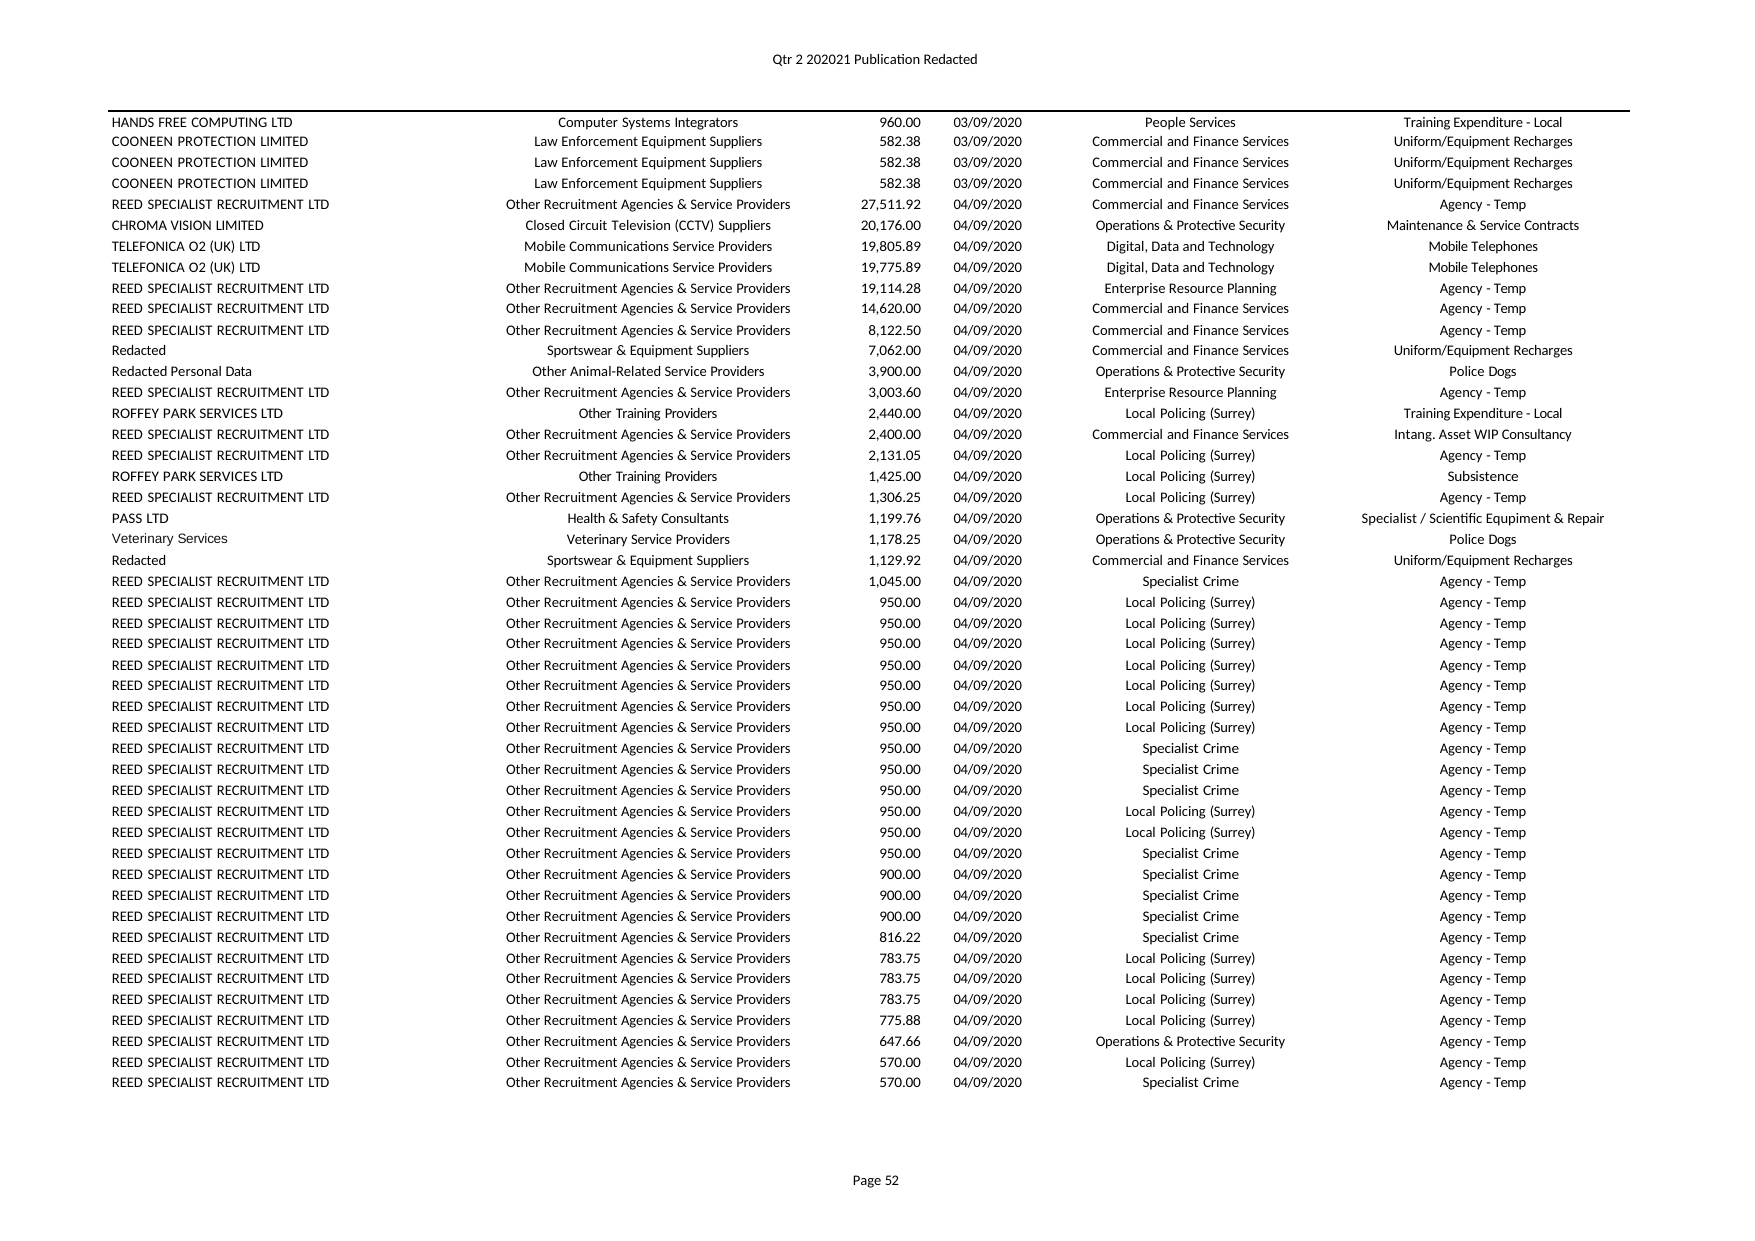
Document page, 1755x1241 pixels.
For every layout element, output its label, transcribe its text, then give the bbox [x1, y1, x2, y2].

table_cell 04/09/2020 [928, 320, 1044, 340]
table_cell 04/09/2020 [928, 382, 1044, 403]
table_cell 04/09/2020 [928, 948, 1044, 968]
table_cell REED SPECIALIST RECRUITMENT LTD [108, 634, 465, 654]
table_cell 900.00 [829, 885, 927, 906]
table_cell Agency - Temp [1337, 592, 1629, 613]
table_cell Other Recruitment Agencies & Service Providers [465, 843, 829, 864]
table_cell Commercial and Finance Services [1045, 320, 1337, 340]
table_cell REED SPECIALIST RECRUITMENT LTD [108, 969, 465, 989]
table_cell Uniform/Equipment Recharges [1337, 173, 1629, 194]
table_cell 8,122.50 [829, 320, 927, 340]
table_cell 04/09/2020 [928, 990, 1044, 1010]
table_cell 1,306.25 [829, 487, 927, 508]
table_cell Agency - Temp [1337, 634, 1629, 654]
table_cell REED SPECIALIST RECRUITMENT LTD [108, 822, 465, 843]
table_cell Agency - Temp [1337, 1031, 1629, 1052]
table_cell 04/09/2020 [928, 1031, 1044, 1052]
table_cell Other Recruitment Agencies & Service Providers [465, 1073, 829, 1093]
table_cell Local Policing (Surrey) [1045, 466, 1337, 487]
table_cell ROFFEY PARK SERVICES LTD [108, 466, 465, 487]
table_cell Specialist Crime [1045, 885, 1337, 906]
table_cell Commercial and Finance Services [1045, 194, 1337, 215]
table_cell Other Recruitment Agencies & Service Providers [465, 1010, 829, 1031]
table_cell Agency - Temp [1337, 696, 1629, 717]
table_cell 19,775.89 [829, 257, 927, 278]
table_cell 783.75 [829, 990, 927, 1010]
table_cell Commercial and Finance Services [1045, 152, 1337, 173]
table_cell Operations & Protective Security [1045, 361, 1337, 382]
table_cell Other Recruitment Agencies & Service Providers [465, 613, 829, 633]
table_cell Local Policing (Surrey) [1045, 592, 1337, 613]
table_cell People Services [1045, 112, 1337, 131]
table_cell 04/09/2020 [928, 822, 1044, 843]
table_cell Agency - Temp [1337, 1010, 1629, 1031]
table_cell Mobile Communications Service Providers [465, 236, 829, 257]
table_cell Uniform/Equipment Recharges [1337, 550, 1629, 571]
table_cell Local Policing (Surrey) [1045, 655, 1337, 675]
table_cell Law Enforcement Equipment Suppliers [465, 131, 829, 152]
table_cell Operations & Protective Security [1045, 1031, 1337, 1052]
table_cell COONEEN PROTECTION LIMITED [108, 131, 465, 152]
table_cell 03/09/2020 [928, 173, 1044, 194]
table_cell Agency - Temp [1337, 382, 1629, 403]
table_cell Other Recruitment Agencies & Service Providers [465, 969, 829, 989]
table_cell Sportswear & Equipment Suppliers [465, 550, 829, 571]
table_cell Training Expenditure - Local [1337, 112, 1629, 131]
table_cell Local Policing (Surrey) [1045, 634, 1337, 654]
table_cell 04/09/2020 [928, 257, 1044, 278]
table_cell 950.00 [829, 843, 927, 864]
table_cell COONEEN PROTECTION LIMITED [108, 173, 465, 194]
table_cell 04/09/2020 [928, 424, 1044, 445]
table_cell REED SPECIALIST RECRUITMENT LTD [108, 1031, 465, 1052]
table_cell Local Policing (Surrey) [1045, 801, 1337, 822]
table_cell 04/09/2020 [928, 529, 1044, 550]
table_cell 04/09/2020 [928, 299, 1044, 319]
table_cell 04/09/2020 [928, 759, 1044, 780]
table_cell 04/09/2020 [928, 675, 1044, 696]
table_cell 950.00 [829, 822, 927, 843]
table_cell Agency - Temp [1337, 278, 1629, 298]
table_cell Other Recruitment Agencies & Service Providers [465, 822, 829, 843]
table_cell 900.00 [829, 864, 927, 885]
table_cell TELEFONICA O2 (UK) LTD [108, 257, 465, 278]
table_cell Commercial and Finance Services [1045, 173, 1337, 194]
table_cell Agency - Temp [1337, 969, 1629, 989]
table_cell Local Policing (Surrey) [1045, 1052, 1337, 1073]
table_cell REED SPECIALIST RECRUITMENT LTD [108, 717, 465, 738]
table_cell 04/09/2020 [928, 403, 1044, 424]
table_cell 04/09/2020 [928, 801, 1044, 822]
table_cell Other Recruitment Agencies & Service Providers [465, 299, 829, 319]
table_cell 04/09/2020 [928, 885, 1044, 906]
table_cell 950.00 [829, 801, 927, 822]
table_cell 04/09/2020 [928, 487, 1044, 508]
table_cell Other Recruitment Agencies & Service Providers [465, 780, 829, 801]
table_cell 950.00 [829, 759, 927, 780]
table_cell Veterinary Services [108, 529, 465, 550]
table_cell Mobile Telephones [1337, 257, 1629, 278]
table_cell Agency - Temp [1337, 445, 1629, 466]
table_cell Local Policing (Surrey) [1045, 696, 1337, 717]
table_cell Other Recruitment Agencies & Service Providers [465, 1031, 829, 1052]
table_cell 783.75 [829, 969, 927, 989]
table_cell Local Policing (Surrey) [1045, 969, 1337, 989]
table_cell 04/09/2020 [928, 215, 1044, 236]
table_cell Other Recruitment Agencies & Service Providers [465, 885, 829, 906]
table_cell REED SPECIALIST RECRUITMENT LTD [108, 655, 465, 675]
table_cell Digital, Data and Technology [1045, 236, 1337, 257]
table_cell Other Recruitment Agencies & Service Providers [465, 382, 829, 403]
table_cell Agency - Temp [1337, 1052, 1629, 1073]
table_cell 950.00 [829, 675, 927, 696]
table_cell Agency - Temp [1337, 885, 1629, 906]
table_cell 04/09/2020 [928, 1073, 1044, 1093]
table_cell 2,440.00 [829, 403, 927, 424]
table_cell REED SPECIALIST RECRUITMENT LTD [108, 194, 465, 215]
table_cell Mobile Communications Service Providers [465, 257, 829, 278]
table_cell Other Recruitment Agencies & Service Providers [465, 801, 829, 822]
table_cell Enterprise Resource Planning [1045, 278, 1337, 298]
table_cell 19,805.89 [829, 236, 927, 257]
table_cell 04/09/2020 [928, 236, 1044, 257]
table_cell 2,131.05 [829, 445, 927, 466]
table_cell Other Training Providers [465, 466, 829, 487]
table_cell 950.00 [829, 780, 927, 801]
table_cell Agency - Temp [1337, 822, 1629, 843]
table_cell 950.00 [829, 592, 927, 613]
table_cell 04/09/2020 [928, 780, 1044, 801]
table_cell REED SPECIALIST RECRUITMENT LTD [108, 278, 465, 298]
table_cell Agency - Temp [1337, 843, 1629, 864]
table_cell REED SPECIALIST RECRUITMENT LTD [108, 927, 465, 948]
table_cell Specialist Crime [1045, 906, 1337, 927]
table_cell Maintenance & Service Contracts [1337, 215, 1629, 236]
table_cell 570.00 [829, 1073, 927, 1093]
table_cell Redacted [108, 340, 465, 361]
table_cell Other Animal-Related Service Providers [465, 361, 829, 382]
table_cell 04/09/2020 [928, 634, 1044, 654]
table_cell Uniform/Equipment Recharges [1337, 152, 1629, 173]
table_cell Agency - Temp [1337, 655, 1629, 675]
table_cell 816.22 [829, 927, 927, 948]
table_cell Enterprise Resource Planning [1045, 382, 1337, 403]
table_cell 570.00 [829, 1052, 927, 1073]
table_cell Other Recruitment Agencies & Service Providers [465, 278, 829, 298]
table_cell 1,045.00 [829, 571, 927, 592]
table_cell REED SPECIALIST RECRUITMENT LTD [108, 906, 465, 927]
table_cell 04/09/2020 [928, 361, 1044, 382]
table_cell Operations & Protective Security [1045, 529, 1337, 550]
table_cell 582.38 [829, 152, 927, 173]
table_cell Local Policing (Surrey) [1045, 948, 1337, 968]
table_cell 950.00 [829, 717, 927, 738]
table_cell 04/09/2020 [928, 278, 1044, 298]
table_cell Local Policing (Surrey) [1045, 822, 1337, 843]
table_cell Local Policing (Surrey) [1045, 717, 1337, 738]
table_cell Redacted Personal Data [108, 361, 465, 382]
table_cell Uniform/Equipment Recharges [1337, 131, 1629, 152]
table_cell Agency - Temp [1337, 487, 1629, 508]
table_cell REED SPECIALIST RECRUITMENT LTD [108, 1010, 465, 1031]
table_cell Other Recruitment Agencies & Service Providers [465, 592, 829, 613]
table_cell 04/09/2020 [928, 340, 1044, 361]
table_cell Local Policing (Surrey) [1045, 990, 1337, 1010]
table_cell REED SPECIALIST RECRUITMENT LTD [108, 424, 465, 445]
table_cell TELEFONICA O2 (UK) LTD [108, 236, 465, 257]
table_cell Agency - Temp [1337, 613, 1629, 633]
table_cell 1,178.25 [829, 529, 927, 550]
table_cell Other Recruitment Agencies & Service Providers [465, 696, 829, 717]
table_cell REED SPECIALIST RECRUITMENT LTD [108, 738, 465, 759]
table_cell 783.75 [829, 948, 927, 968]
table_cell 04/09/2020 [928, 1010, 1044, 1031]
table_cell 03/09/2020 [928, 152, 1044, 173]
table_cell 04/09/2020 [928, 613, 1044, 633]
table_cell Law Enforcement Equipment Suppliers [465, 173, 829, 194]
table_cell REED SPECIALIST RECRUITMENT LTD [108, 382, 465, 403]
table_cell Other Recruitment Agencies & Service Providers [465, 424, 829, 445]
table_cell Agency - Temp [1337, 864, 1629, 885]
table_cell Other Recruitment Agencies & Service Providers [465, 927, 829, 948]
table_cell Agency - Temp [1337, 759, 1629, 780]
table_cell Training Expenditure - Local [1337, 403, 1629, 424]
table_cell Health & Safety Consultants [465, 508, 829, 529]
table_cell REED SPECIALIST RECRUITMENT LTD [108, 759, 465, 780]
table_cell REED SPECIALIST RECRUITMENT LTD [108, 1052, 465, 1073]
table_cell 04/09/2020 [928, 906, 1044, 927]
table_cell Other Recruitment Agencies & Service Providers [465, 864, 829, 885]
table_cell Other Recruitment Agencies & Service Providers [465, 738, 829, 759]
table_cell 04/09/2020 [928, 843, 1044, 864]
table_cell 04/09/2020 [928, 1052, 1044, 1073]
table_cell REED SPECIALIST RECRUITMENT LTD [108, 948, 465, 968]
table_cell Commercial and Finance Services [1045, 424, 1337, 445]
table_cell 960.00 [829, 112, 927, 131]
table_cell Local Policing (Surrey) [1045, 445, 1337, 466]
table_cell REED SPECIALIST RECRUITMENT LTD [108, 780, 465, 801]
table_cell 19,114.28 [829, 278, 927, 298]
table_cell Police Dogs [1337, 529, 1629, 550]
table_cell Computer Systems Integrators [465, 112, 829, 131]
table_cell HANDS FREE COMPUTING LTD [108, 112, 465, 131]
table_cell Intang. Asset WIP Consultancy [1337, 424, 1629, 445]
table_cell 27,511.92 [829, 194, 927, 215]
table_cell 582.38 [829, 173, 927, 194]
table_cell Other Recruitment Agencies & Service Providers [465, 990, 829, 1010]
table_cell Specialist Crime [1045, 843, 1337, 864]
table_cell Specialist Crime [1045, 780, 1337, 801]
table_cell Agency - Temp [1337, 948, 1629, 968]
table_cell Other Recruitment Agencies & Service Providers [465, 948, 829, 968]
table_cell REED SPECIALIST RECRUITMENT LTD [108, 990, 465, 1010]
table_cell 20,176.00 [829, 215, 927, 236]
table_cell Specialist Crime [1045, 571, 1337, 592]
table_cell REED SPECIALIST RECRUITMENT LTD [108, 320, 465, 340]
table_cell Agency - Temp [1337, 571, 1629, 592]
table_cell Other Recruitment Agencies & Service Providers [465, 445, 829, 466]
table_cell Agency - Temp [1337, 927, 1629, 948]
table_cell 950.00 [829, 634, 927, 654]
table_cell 950.00 [829, 696, 927, 717]
table_cell Commercial and Finance Services [1045, 550, 1337, 571]
table_cell Agency - Temp [1337, 717, 1629, 738]
table_cell Closed Circuit Television (CCTV) Suppliers [465, 215, 829, 236]
table_cell 7,062.00 [829, 340, 927, 361]
table_cell Law Enforcement Equipment Suppliers [465, 152, 829, 173]
table_cell Operations & Protective Security [1045, 215, 1337, 236]
table_cell REED SPECIALIST RECRUITMENT LTD [108, 1073, 465, 1093]
table_cell Agency - Temp [1337, 675, 1629, 696]
table_cell 950.00 [829, 738, 927, 759]
table_cell 1,199.76 [829, 508, 927, 529]
table_cell 775.88 [829, 1010, 927, 1031]
table_cell Redacted [108, 550, 465, 571]
table_cell REED SPECIALIST RECRUITMENT LTD [108, 864, 465, 885]
table_cell Specialist / Scientific Equpiment & Repair [1337, 508, 1629, 529]
table_cell Subsistence [1337, 466, 1629, 487]
table_cell 04/09/2020 [928, 696, 1044, 717]
table_cell Specialist Crime [1045, 759, 1337, 780]
table_cell REED SPECIALIST RECRUITMENT LTD [108, 487, 465, 508]
table_cell Other Recruitment Agencies & Service Providers [465, 655, 829, 675]
table_cell Digital, Data and Technology [1045, 257, 1337, 278]
table_cell 3,900.00 [829, 361, 927, 382]
table_cell REED SPECIALIST RECRUITMENT LTD [108, 696, 465, 717]
table_cell ROFFEY PARK SERVICES LTD [108, 403, 465, 424]
table_cell 1,425.00 [829, 466, 927, 487]
table_cell Mobile Telephones [1337, 236, 1629, 257]
table_cell Veterinary Service Providers [465, 529, 829, 550]
table_cell 900.00 [829, 906, 927, 927]
table_cell Uniform/Equipment Recharges [1337, 340, 1629, 361]
table_cell Commercial and Finance Services [1045, 299, 1337, 319]
table_cell Other Recruitment Agencies & Service Providers [465, 194, 829, 215]
table_cell Other Recruitment Agencies & Service Providers [465, 634, 829, 654]
table_cell Specialist Crime [1045, 864, 1337, 885]
table_cell REED SPECIALIST RECRUITMENT LTD [108, 445, 465, 466]
table_cell Other Recruitment Agencies & Service Providers [465, 759, 829, 780]
table_cell Agency - Temp [1337, 801, 1629, 822]
table_cell 04/09/2020 [928, 571, 1044, 592]
table_cell Agency - Temp [1337, 1073, 1629, 1093]
table_cell Local Policing (Surrey) [1045, 613, 1337, 633]
table_cell CHROMA VISION LIMITED [108, 215, 465, 236]
table_cell Agency - Temp [1337, 194, 1629, 215]
table_cell REED SPECIALIST RECRUITMENT LTD [108, 299, 465, 319]
table_cell Agency - Temp [1337, 738, 1629, 759]
table_cell 647.66 [829, 1031, 927, 1052]
table_cell 04/09/2020 [928, 927, 1044, 948]
table_cell 04/09/2020 [928, 864, 1044, 885]
table_cell REED SPECIALIST RECRUITMENT LTD [108, 885, 465, 906]
table_cell Specialist Crime [1045, 1073, 1337, 1093]
table_cell Local Policing (Surrey) [1045, 1010, 1337, 1031]
table_cell REED SPECIALIST RECRUITMENT LTD [108, 613, 465, 633]
table_cell Agency - Temp [1337, 299, 1629, 319]
table_cell Commercial and Finance Services [1045, 131, 1337, 152]
table_cell REED SPECIALIST RECRUITMENT LTD [108, 801, 465, 822]
table_cell 04/09/2020 [928, 717, 1044, 738]
table_cell 582.38 [829, 131, 927, 152]
table_cell 04/09/2020 [928, 969, 1044, 989]
table_cell Sportswear & Equipment Suppliers [465, 340, 829, 361]
table_cell 950.00 [829, 613, 927, 633]
table_cell 3,003.60 [829, 382, 927, 403]
table_cell Other Training Providers [465, 403, 829, 424]
table_cell 04/09/2020 [928, 592, 1044, 613]
table_cell Other Recruitment Agencies & Service Providers [465, 487, 829, 508]
table_cell Other Recruitment Agencies & Service Providers [465, 675, 829, 696]
table_cell 2,400.00 [829, 424, 927, 445]
table_cell REED SPECIALIST RECRUITMENT LTD [108, 843, 465, 864]
table_cell Police Dogs [1337, 361, 1629, 382]
table_cell REED SPECIALIST RECRUITMENT LTD [108, 571, 465, 592]
table_cell REED SPECIALIST RECRUITMENT LTD [108, 592, 465, 613]
table_cell 04/09/2020 [928, 508, 1044, 529]
table_cell 04/09/2020 [928, 466, 1044, 487]
table_cell 04/09/2020 [928, 655, 1044, 675]
table_cell 04/09/2020 [928, 550, 1044, 571]
table_cell Agency - Temp [1337, 990, 1629, 1010]
table_cell COONEEN PROTECTION LIMITED [108, 152, 465, 173]
table_cell 1,129.92 [829, 550, 927, 571]
table_cell Specialist Crime [1045, 927, 1337, 948]
table_cell 04/09/2020 [928, 194, 1044, 215]
table_cell Other Recruitment Agencies & Service Providers [465, 1052, 829, 1073]
table_cell Agency - Temp [1337, 320, 1629, 340]
table_cell 04/09/2020 [928, 445, 1044, 466]
table_cell Local Policing (Surrey) [1045, 403, 1337, 424]
table_cell Agency - Temp [1337, 780, 1629, 801]
table_cell PASS LTD [108, 508, 465, 529]
table_cell 14,620.00 [829, 299, 927, 319]
table_cell Other Recruitment Agencies & Service Providers [465, 717, 829, 738]
table_cell 04/09/2020 [928, 738, 1044, 759]
table_cell Other Recruitment Agencies & Service Providers [465, 571, 829, 592]
table_cell 03/09/2020 [928, 112, 1044, 131]
table_cell 950.00 [829, 655, 927, 675]
table_cell Other Recruitment Agencies & Service Providers [465, 906, 829, 927]
table_cell 03/09/2020 [928, 131, 1044, 152]
table_cell Local Policing (Surrey) [1045, 675, 1337, 696]
table_cell Specialist Crime [1045, 738, 1337, 759]
table_cell Local Policing (Surrey) [1045, 487, 1337, 508]
table_cell Other Recruitment Agencies & Service Providers [465, 320, 829, 340]
table_cell REED SPECIALIST RECRUITMENT LTD [108, 675, 465, 696]
table_cell Commercial and Finance Services [1045, 340, 1337, 361]
table_cell Operations & Protective Security [1045, 508, 1337, 529]
table_cell Agency - Temp [1337, 906, 1629, 927]
